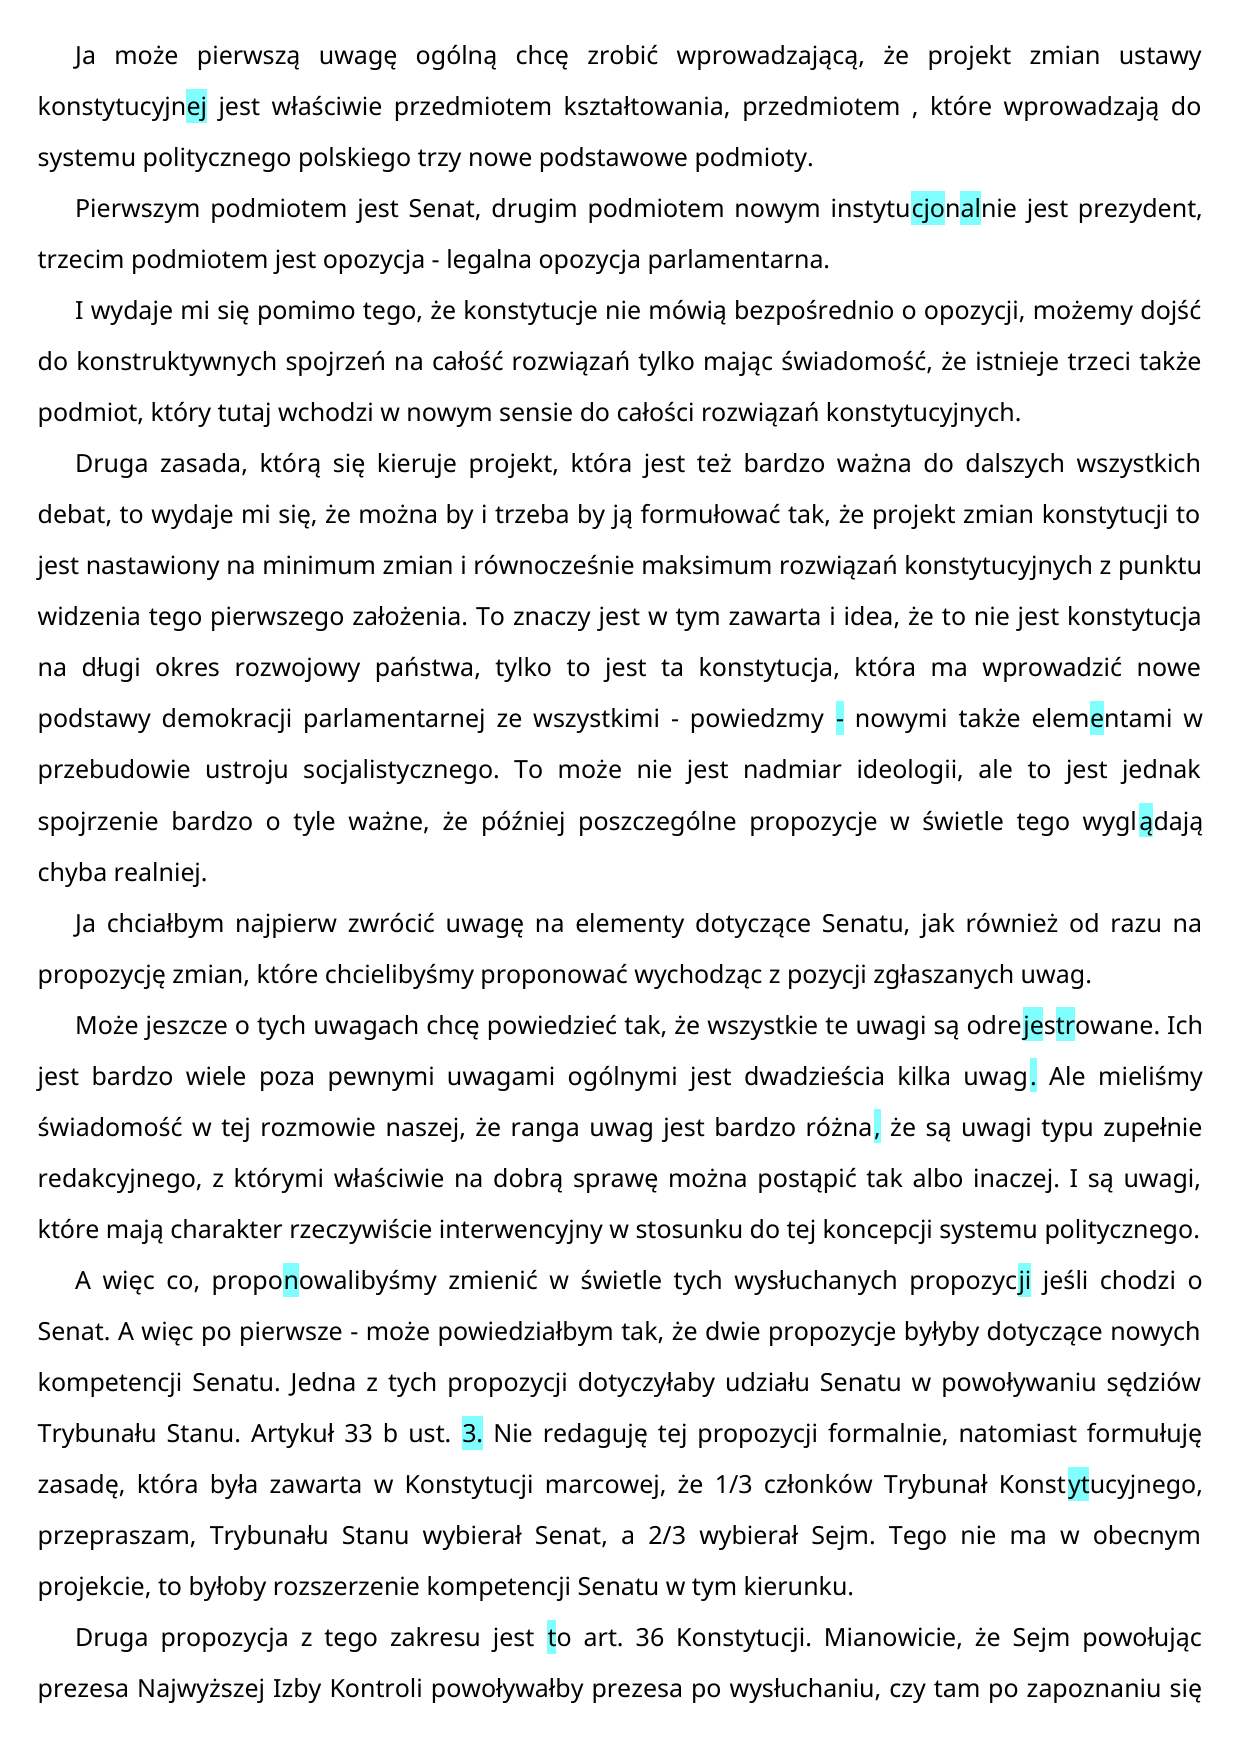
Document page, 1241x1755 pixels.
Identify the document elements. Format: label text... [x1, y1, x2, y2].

text Ja chciałbym najpierw zwrócić uwagę na elementy dotyczące Senatu, jak również od razu na propozycję zmian, które chcielibyśmy proponować wychodząc z pozycji zgłaszanych uwag. [37, 905, 1203, 990]
text Druga propozycja z tego zakresu jest to art. 36 Konstytucji. Mianowicie, że Sejm powołując prezesa Najwyższej Izby Kontroli powoływałby prezesa po wysłuchaniu, czy tam po zapoznaniu się [37, 1620, 1203, 1705]
text A więc co, proponowalibyśmy zmienić w świetle tych wysłuchanych propozycji jeśli chodzi o Senat. A więc po pierwsze - może powiedziałbym tak, że dwie propozycje byłyby dotyczące nowych kompetencji Senatu. Jedna z tych propozycji dotyczyłaby udziału Senatu w powoływaniu sędziów Trybunału Stanu. Artykuł 33 b ust. 3. Nie redaguję tej propozycji formalnie, natomiast formułuję zasadę, która była zawarta w Konstytucji marcowej, że 1/3 członków Trybunał Konstytucyjnego, przepraszam, Trybunału Stanu wybierał Senat, a 2/3 wybierał Sejm. Tego nie ma w obecnym projekcie, to byłoby rozszerzenie kompetencji Senatu w tym kierunku. [37, 1262, 1203, 1603]
text Druga zasada, którą się kieruje projekt, która jest też bardzo ważna do dalszych wszystkich debat, to wydaje mi się, że można by i trzeba by ją formułować tak, że projekt zmian konstytucji to jest nastawiony na minimum zmian i równocześnie maksimum rozwiązań konstytucyjnych z punktu widzenia tego pierwszego założenia. To znaczy jest w tym zawarta i idea, że to nie jest konstytucja na długi okres rozwojowy państwa, tylko to jest ta konstytucja, która ma wprowadzić nowe podstawy demokracji parlamentarnej ze wszystkimi - powiedzmy - nowymi także elementami w przebudowie ustroju socjalistycznego. To może nie jest nadmiar ideologii, ale to jest jednak spojrzenie bardzo o tyle ważne, że później poszczególne propozycje w świetle tego wyglądają chyba realniej. [37, 446, 1203, 888]
text Może jeszcze o tych uwagach chcę powiedzieć tak, że wszystkie te uwagi są odrejestrowane. Ich jest bardzo wiele poza pewnymi uwagami ogólnymi jest dwadzieścia kilka uwag. Ale mieliśmy świadomość w tej rozmowie naszej, że ranga uwag jest bardzo różna, że są uwagi typu zupełnie redakcyjnego, z którymi właściwie na dobrą sprawę można postąpić tak albo inaczej. I są uwagi, które mają charakter rzeczywiście interwencyjny w stosunku do tej koncepcji systemu politycznego. [37, 1007, 1203, 1246]
text Pierwszym podmiotem jest Senat, drugim podmiotem nowym instytucjonalnie jest prezydent, trzecim podmiotem jest opozycja - legalna opozycja parlamentarna. [37, 191, 1203, 276]
text I wydaje mi się pomimo tego, że konstytucje nie mówią bezpośrednio o opozycji, możemy dojść do konstruktywnych spojrzeń na całość rozwiązań tylko mając świadomość, że istnieje trzeci także podmiot, który tutaj wchodzi w nowym sensie do całości rozwiązań konstytucyjnych. [37, 293, 1203, 429]
text Ja może pierwszą uwagę ogólną chcę zrobić wprowadzającą, że projekt zmian ustawy konstytucyjnej jest właściwie przedmiotem kształtowania, przedmiotem , które wprowadzają do systemu politycznego polskiego trzy nowe podstawowe podmioty. [37, 37, 1203, 174]
